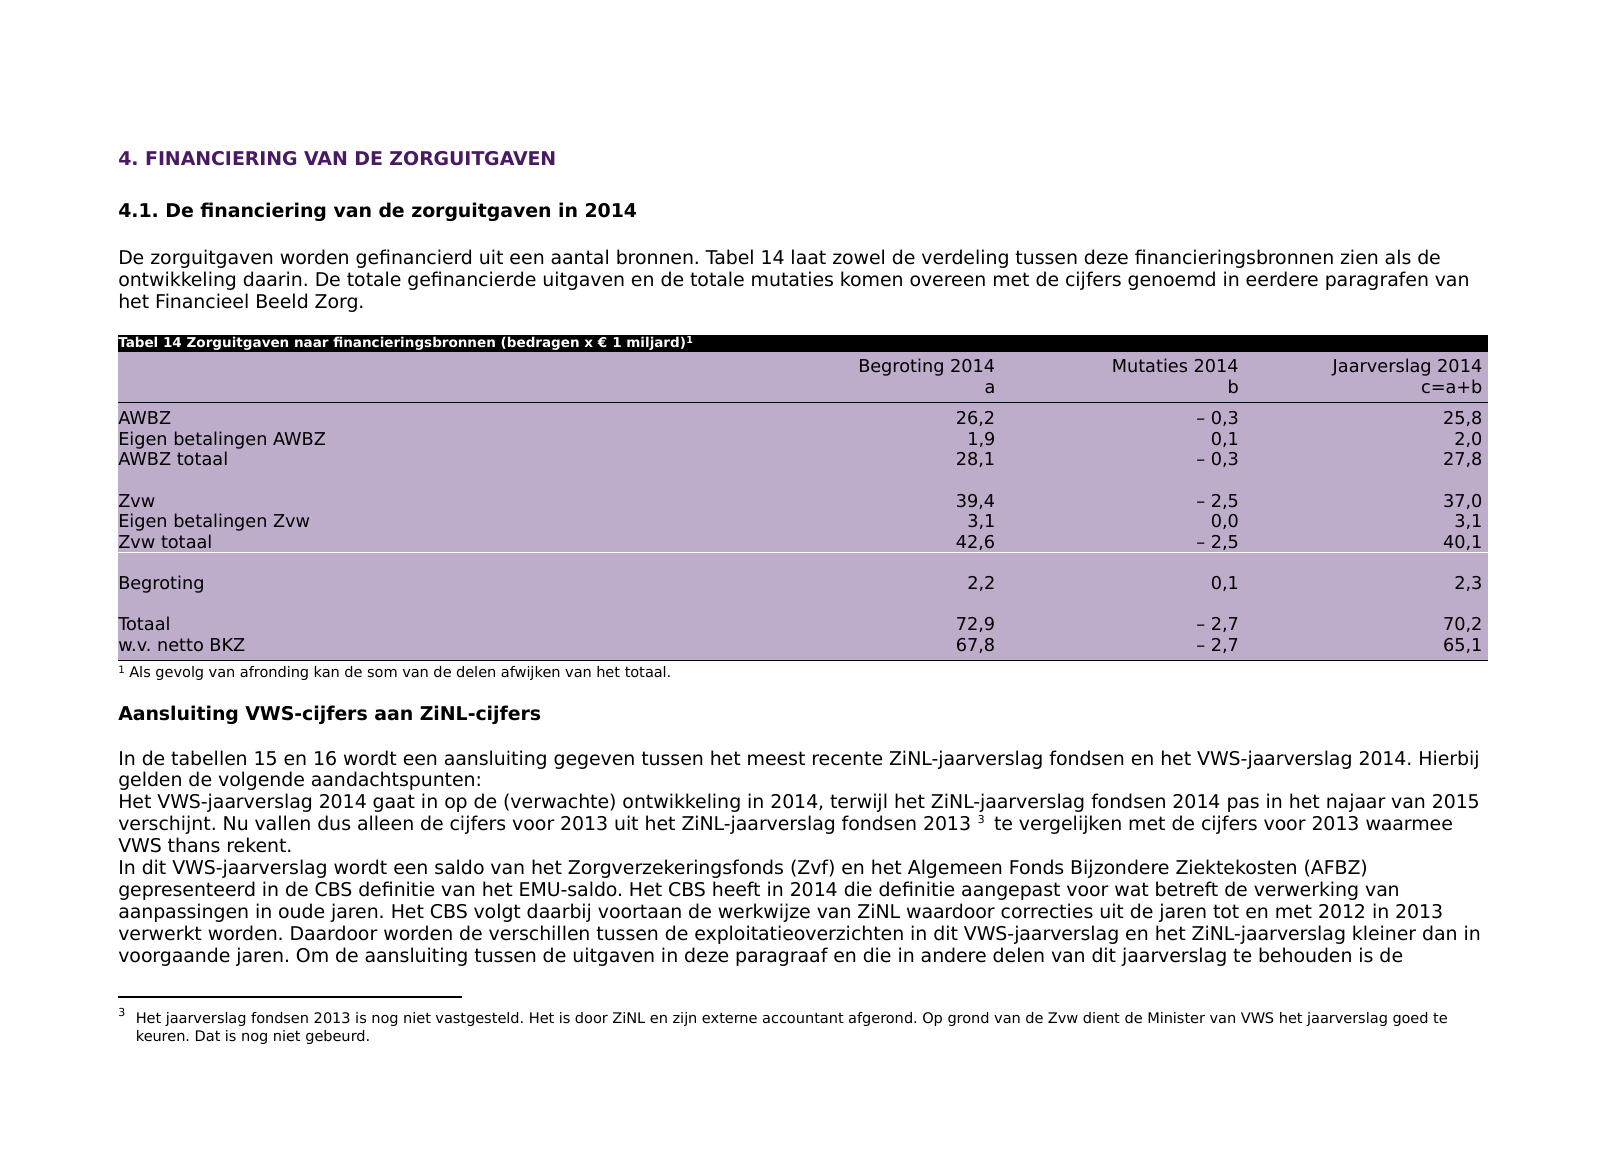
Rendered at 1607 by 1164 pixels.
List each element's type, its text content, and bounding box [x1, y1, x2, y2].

table_cell [118, 470, 757, 491]
table_cell – 2,5 [1001, 491, 1244, 511]
table_cell Jaarverslag 2014 [1245, 352, 1488, 377]
table_cell 3,1 [1245, 511, 1488, 532]
table_cell – 2,5 [1001, 532, 1244, 552]
table_cell AWBZ totaal [118, 449, 757, 470]
table_cell [1245, 594, 1488, 614]
text De zorguitgaven worden gefinancierd uit een aantal bronnen. Tabel 14 laat zowel de verdeling tussen deze financieringsbronnen zien als de ontwikkeling daarin. De totale gefinancierde uitgaven en de totale mutaties komen overeen met de cijfers genoemd in eerdere paragrafen van het Financieel Beeld Zorg. [118, 247, 1488, 313]
table_header Tabel 14 Zorguitgaven naar financieringsbronnen (bedragen x € 1 miljard)1 [118, 335, 1488, 351]
table_cell [118, 553, 757, 573]
table_cell Begroting 2014 [758, 352, 1001, 377]
table_cell 67,8 [758, 635, 1001, 660]
table_cell [758, 594, 1001, 614]
table_cell 3,1 [758, 511, 1001, 532]
table_cell AWBZ [118, 403, 757, 429]
table_cell Begroting [118, 573, 757, 594]
table_cell 25,8 [1245, 403, 1488, 429]
table_cell Mutaties 2014 [1001, 352, 1244, 377]
table_cell 2,3 [1245, 573, 1488, 594]
table_cell Zvw [118, 491, 757, 511]
table_cell [118, 352, 757, 377]
table_cell 2,2 [758, 573, 1001, 594]
table_cell [758, 553, 1001, 573]
table_cell – 0,3 [1001, 449, 1244, 470]
table_cell 0,1 [1001, 429, 1244, 449]
table_cell a [758, 377, 1001, 402]
table_cell [1001, 553, 1244, 573]
table_cell 26,2 [758, 403, 1001, 429]
table_cell 0,1 [1001, 573, 1244, 594]
table_cell [1245, 470, 1488, 491]
table_cell – 2,7 [1001, 614, 1244, 635]
table_cell b [1001, 377, 1244, 402]
table_cell 37,0 [1245, 491, 1488, 511]
table_cell Eigen betalingen AWBZ [118, 429, 757, 449]
table_cell [118, 594, 757, 614]
table_cell 39,4 [758, 491, 1001, 511]
table_cell 65,1 [1245, 635, 1488, 660]
subtitle 4.1. De financiering van de zorguitgaven in 2014 [118, 200, 1488, 222]
table_cell c=a+b [1245, 377, 1488, 402]
table_cell Zvw totaal [118, 532, 757, 552]
table_cell [118, 377, 757, 402]
table_cell – 0,3 [1001, 403, 1244, 429]
table_cell Totaal [118, 614, 757, 635]
table_cell [1001, 470, 1244, 491]
table_cell 2,0 [1245, 429, 1488, 449]
table_cell 27,8 [1245, 449, 1488, 470]
table_cell w.v. netto BKZ [118, 635, 757, 660]
table_cell Eigen betalingen Zvw [118, 511, 757, 532]
table_cell 70,2 [1245, 614, 1488, 635]
text In dit VWS-jaarverslag wordt een saldo van het Zorgverzekeringsfonds (Zvf) en het Algemeen Fonds Bijzondere Ziektekosten (AFBZ) gepresenteerd in de CBS definitie van het EMU-saldo. Het CBS heeft in 2014 die definitie aangepast voor wat betreft de verwerking van aanpassingen in oude jaren. Het CBS volgt daarbij voortaan de werkwijze van ZiNL waardoor correcties uit de jaren tot en met 2012 in 2013 verwerkt worden. Daardoor worden de verschillen tussen de exploitatieoverzichten in dit VWS-jaarverslag en het ZiNL-jaarverslag kleiner dan in voorgaande jaren. Om de aansluiting tussen de uitgaven in deze paragraaf en die in andere delen van dit jaarverslag te behouden is de [118, 857, 1488, 967]
table_cell 1 Als gevolg van afronding kan de som van de delen afwijken van het totaal. [118, 661, 1488, 681]
table_cell [1001, 594, 1244, 614]
subtitle Aansluiting VWS-cijfers aan ZiNL-cijfers [118, 703, 1488, 725]
text Het VWS-jaarverslag 2014 gaat in op de (verwachte) ontwikkeling in 2014, terwijl het ZiNL-jaarverslag fondsen 2014 pas in het najaar van 2015 verschijnt. Nu vallen dus alleen de cijfers voor 2013 uit het ZiNL-jaarverslag fondsen 2013 te vergelijken met de cijfers voor 2013 waarmee VWS thans rekent. [118, 791, 1488, 857]
table_cell – 2,7 [1001, 635, 1244, 660]
table_cell 28,1 [758, 449, 1001, 470]
table_cell 0,0 [1001, 511, 1244, 532]
table_cell 40,1 [1245, 532, 1488, 552]
table_cell 72,9 [758, 614, 1001, 635]
subtitle 4. FINANCIERING VAN DE ZORGUITGAVEN [118, 148, 1488, 170]
table_cell 42,6 [758, 532, 1001, 552]
text In de tabellen 15 en 16 wordt een aansluiting gegeven tussen het meest recente ZiNL-jaarverslag fondsen en het VWS-jaarverslag 2014. Hierbij gelden de volgende aandachtspunten: [118, 747, 1488, 791]
table_cell [1245, 553, 1488, 573]
table_cell [758, 470, 1001, 491]
table_cell 1,9 [758, 429, 1001, 449]
text Het jaarverslag fondsen 2013 is nog niet vastgesteld. Het is door ZiNL en zijn externe accountant afgerond. Op grond van de Zvw dient de Minister van VWS het jaarverslag goed te keuren. Dat is nog niet gebeurd. [118, 1006, 1488, 1045]
